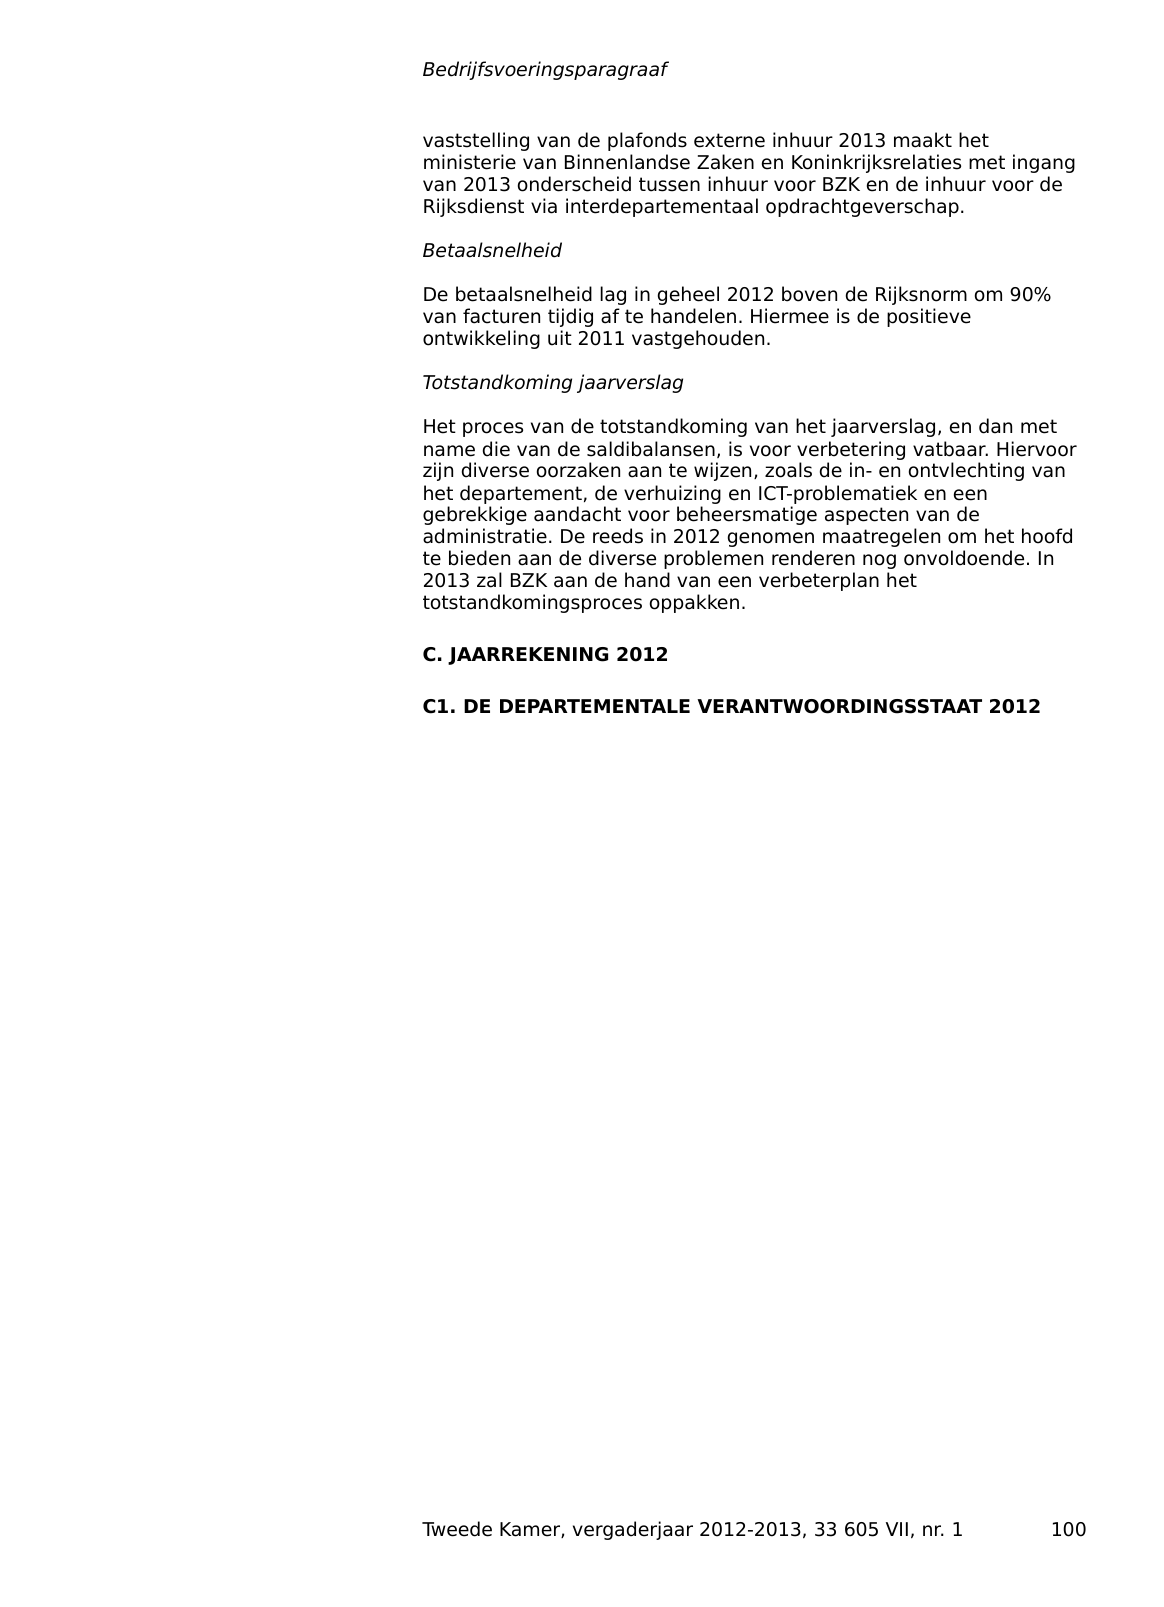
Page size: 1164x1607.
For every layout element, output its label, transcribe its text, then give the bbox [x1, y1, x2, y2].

subtitle Totstandkoming jaarverslag [422, 372, 1087, 394]
subtitle C1. DE DEPARTEMENTALE VERANTWOORDINGSSTAAT 2012 [422, 696, 1087, 718]
text Het proces van de totstandkoming van het jaarverslag, en dan met name die van de saldibalansen, is voor verbetering vatbaar. Hiervoor zijn diverse oorzaken aan te wijzen, zoals de in- en ontvlechting van het departement, de verhuizing en ICT-problematiek en een gebrekkige aandacht voor beheersmatige aspecten van de administratie. De reeds in 2012 genomen maatregelen om het hoofd te bieden aan de diverse problemen renderen nog onvoldoende. In 2013 zal BZK aan de hand van een verbeterplan het totstandkomingsproces oppakken. [422, 416, 1087, 614]
text De betaalsnelheid lag in geheel 2012 boven de Rijksnorm om 90% van facturen tijdig af te handelen. Hiermee is de positieve ontwikkeling uit 2011 vastgehouden. [422, 284, 1087, 350]
text vaststelling van de plafonds externe inhuur 2013 maakt het ministerie van Binnenlandse Zaken en Koninkrijksrelaties met ingang van 2013 onderscheid tussen inhuur voor BZK en de inhuur voor de Rijksdienst via interdepartementaal opdrachtgeverschap. [422, 130, 1087, 218]
subtitle Betaalsnelheid [422, 240, 1087, 262]
subtitle C. JAARREKENING 2012 [422, 644, 1087, 666]
